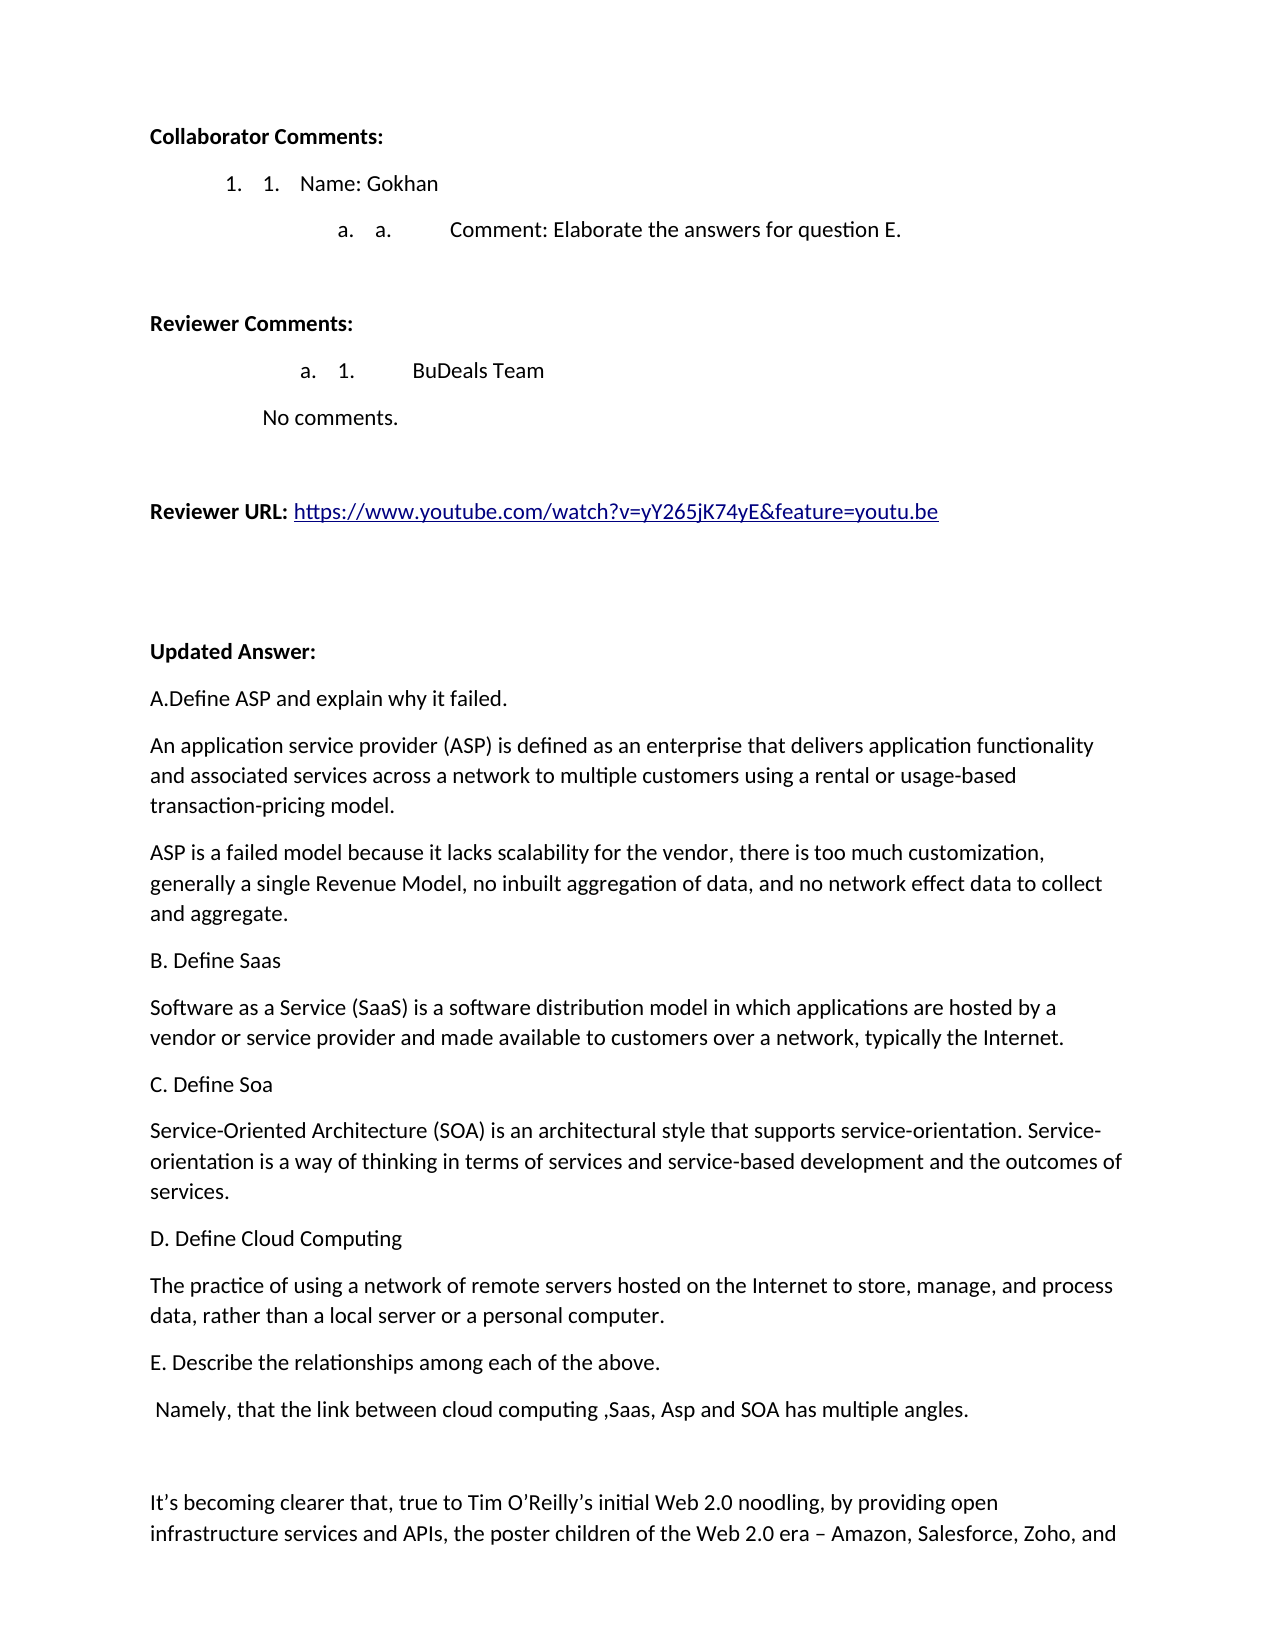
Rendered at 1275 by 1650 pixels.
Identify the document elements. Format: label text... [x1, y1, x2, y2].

list a. Comment: Elaborate the answers for question E. [337, 216, 1125, 244]
text A.Define ASP and explain why it failed. [150, 684, 1125, 712]
text Software as a Service (SaaS) is a software distribution model in which applications are hosted by a vendor or service provider and made available to customers over a network, typically the Internet. [150, 993, 1125, 1051]
text B. Define Saas [150, 946, 1125, 974]
text An application service provider (ASP) is defined as an enterprise that delivers application functionality and associated services across a network to multiple customers using a rental or usage-based transaction-pricing model. [150, 731, 1125, 820]
text Reviewer Comments: [150, 309, 1125, 337]
text Updated Answer: [150, 637, 1125, 666]
text The practice of using a network of remote servers hosted on the Internet to store, manage, and process data, rather than a local server or a personal computer. [150, 1271, 1125, 1329]
list 1. BuDeals Team [300, 356, 1125, 384]
text No comments. [262, 403, 1125, 431]
text ASP is a failed model because it lacks scalability for the vendor, there is too much customization, generally a single Revenue Model, no inbuilt aggregation of data, and no network effect data to collect and aggregate. [150, 838, 1125, 927]
text Namely, that the link between cloud computing ,Saas, Asp and SOA has multiple angles. [150, 1395, 1125, 1423]
text Collaborator Comments: [150, 122, 1125, 150]
text C. Define Soa [150, 1070, 1125, 1098]
list 1. Name: Gokhan [225, 169, 1125, 197]
text E. Describe the relationships among each of the above. [150, 1348, 1125, 1376]
text Service-Oriented Architecture (SOA) is an architectural style that supports service-orientation. Service-orientation is a way of thinking in terms of services and service-based development and the outcomes of services. [150, 1117, 1125, 1205]
text It’s becoming clearer that, true to Tim O’Reilly’s initial Web 2.0 noodling, by providing open infrastructure services and APIs, the poster children of the Web 2.0 era – Amazon, Salesforce, Zoho, and [150, 1488, 1125, 1547]
text D. Define Cloud Computing [150, 1224, 1125, 1252]
text Reviewer URL: https://www.youtube.com/watch?v=yY265jK74yE&feature=youtu.be [150, 497, 1125, 525]
